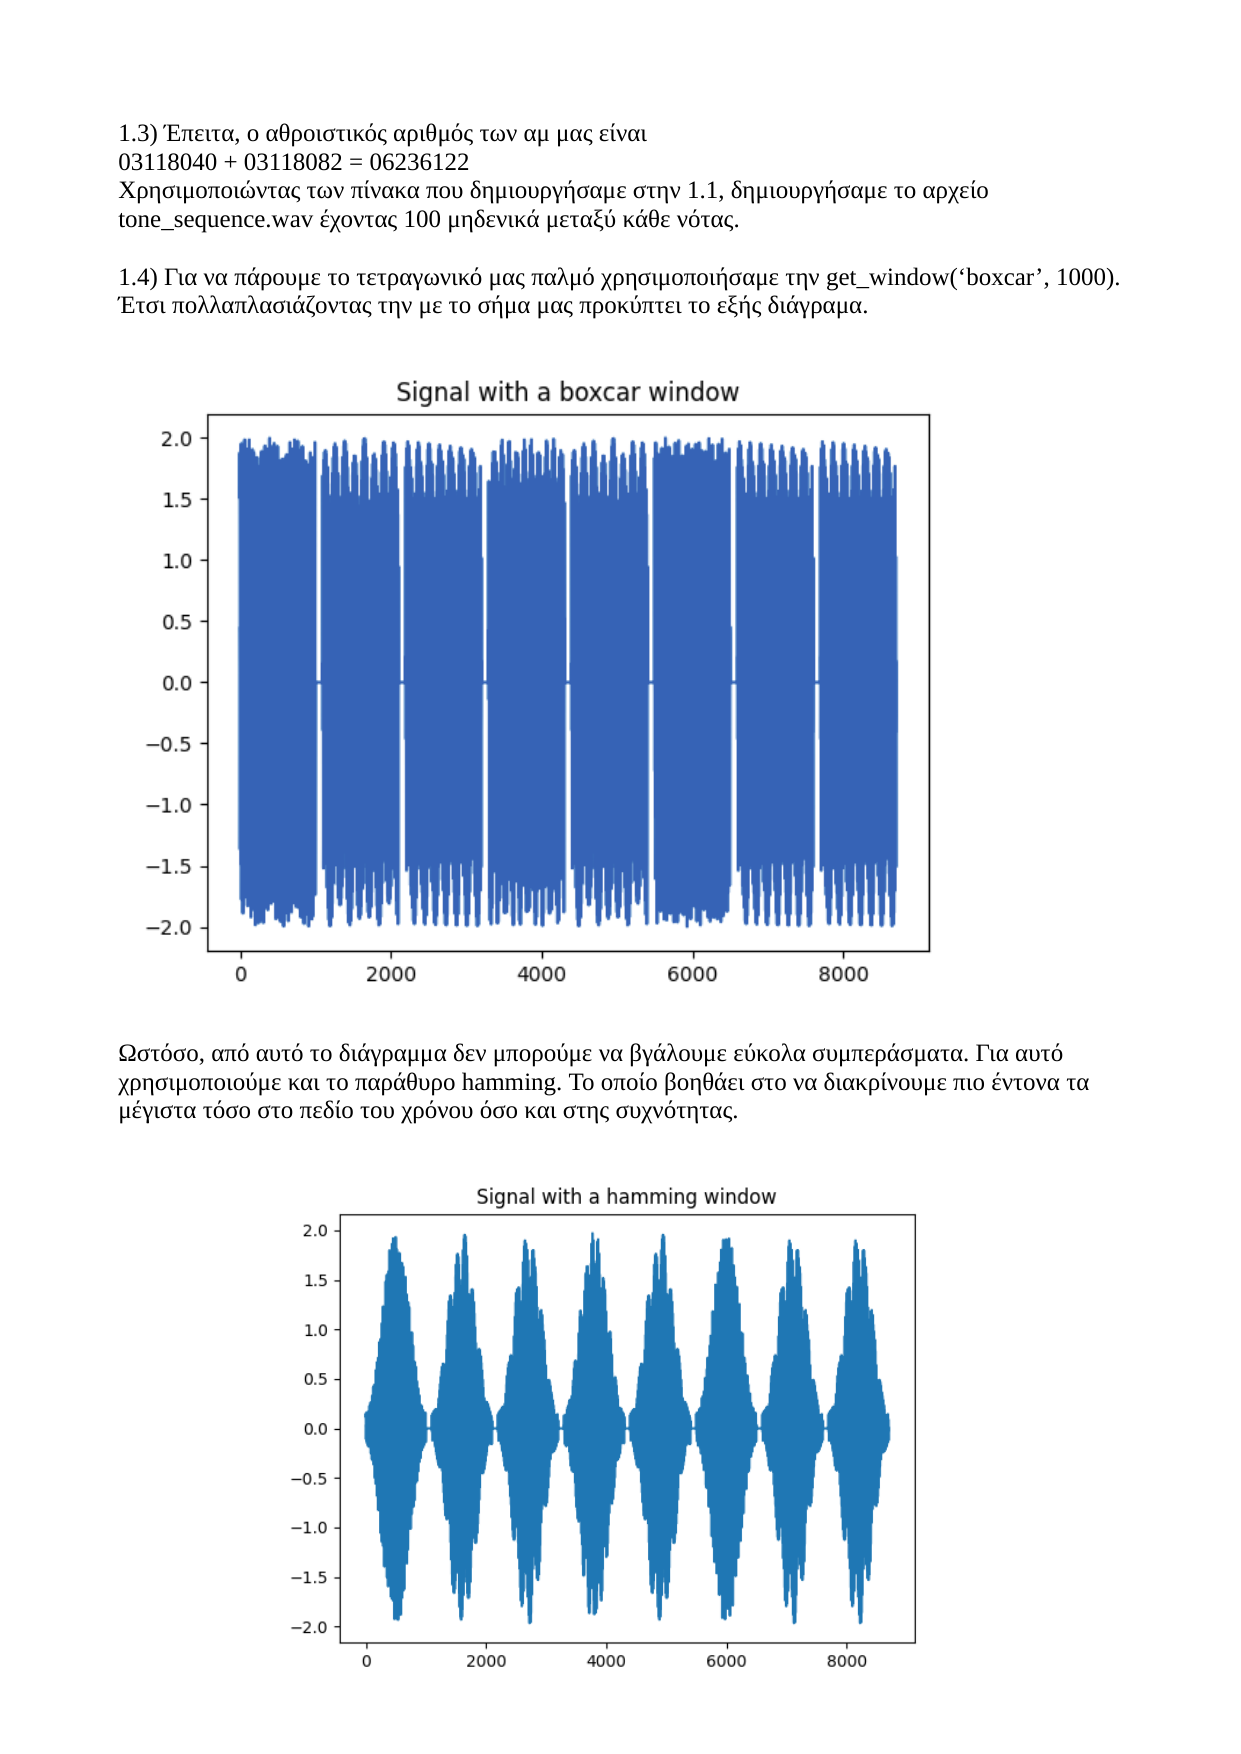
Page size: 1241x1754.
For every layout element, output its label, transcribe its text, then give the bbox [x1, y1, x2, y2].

picture [247, 1147, 989, 1704]
text 1.4) Για να πάρουμε το τετραγωνικό μας παλμό χρησιμοποιήσαμε την get_window(‘boxcar’, 1000). Έτσι πολλαπλασιάζοντας την με το σήμα μας προκύπτει το εξής διάγραμα. [118, 262, 1122, 319]
text 03118040 + 03118082 = 06236122 [118, 147, 1122, 176]
picture [127, 330, 1022, 1010]
text Ωστόσο, από αυτό το διάγραμμα δεν μπορούμε να βγάλουμε εύκολα συμπεράσματα. Για αυτό χρησιμοποιούμε και το παράθυρο hamming. Το οποίο βοηθάει στο να διακρίνουμε πιο έντονα τα μέγιστα τόσο στο πεδίο του χρόνου όσο και στης συχνότητας. [118, 1038, 1122, 1124]
text Χρησιμοποιώντας των πίνακα που δημιουργήσαμε στην 1.1, δημιουργήσαμε το αρχείο tone_sequence.wav έχοντας 100 μηδενικά μεταξύ κάθε νότας. [118, 176, 1122, 233]
text 1.3) Έπειτα, ο αθροιστικός αριθμός των αμ μας είναι [118, 118, 1122, 147]
